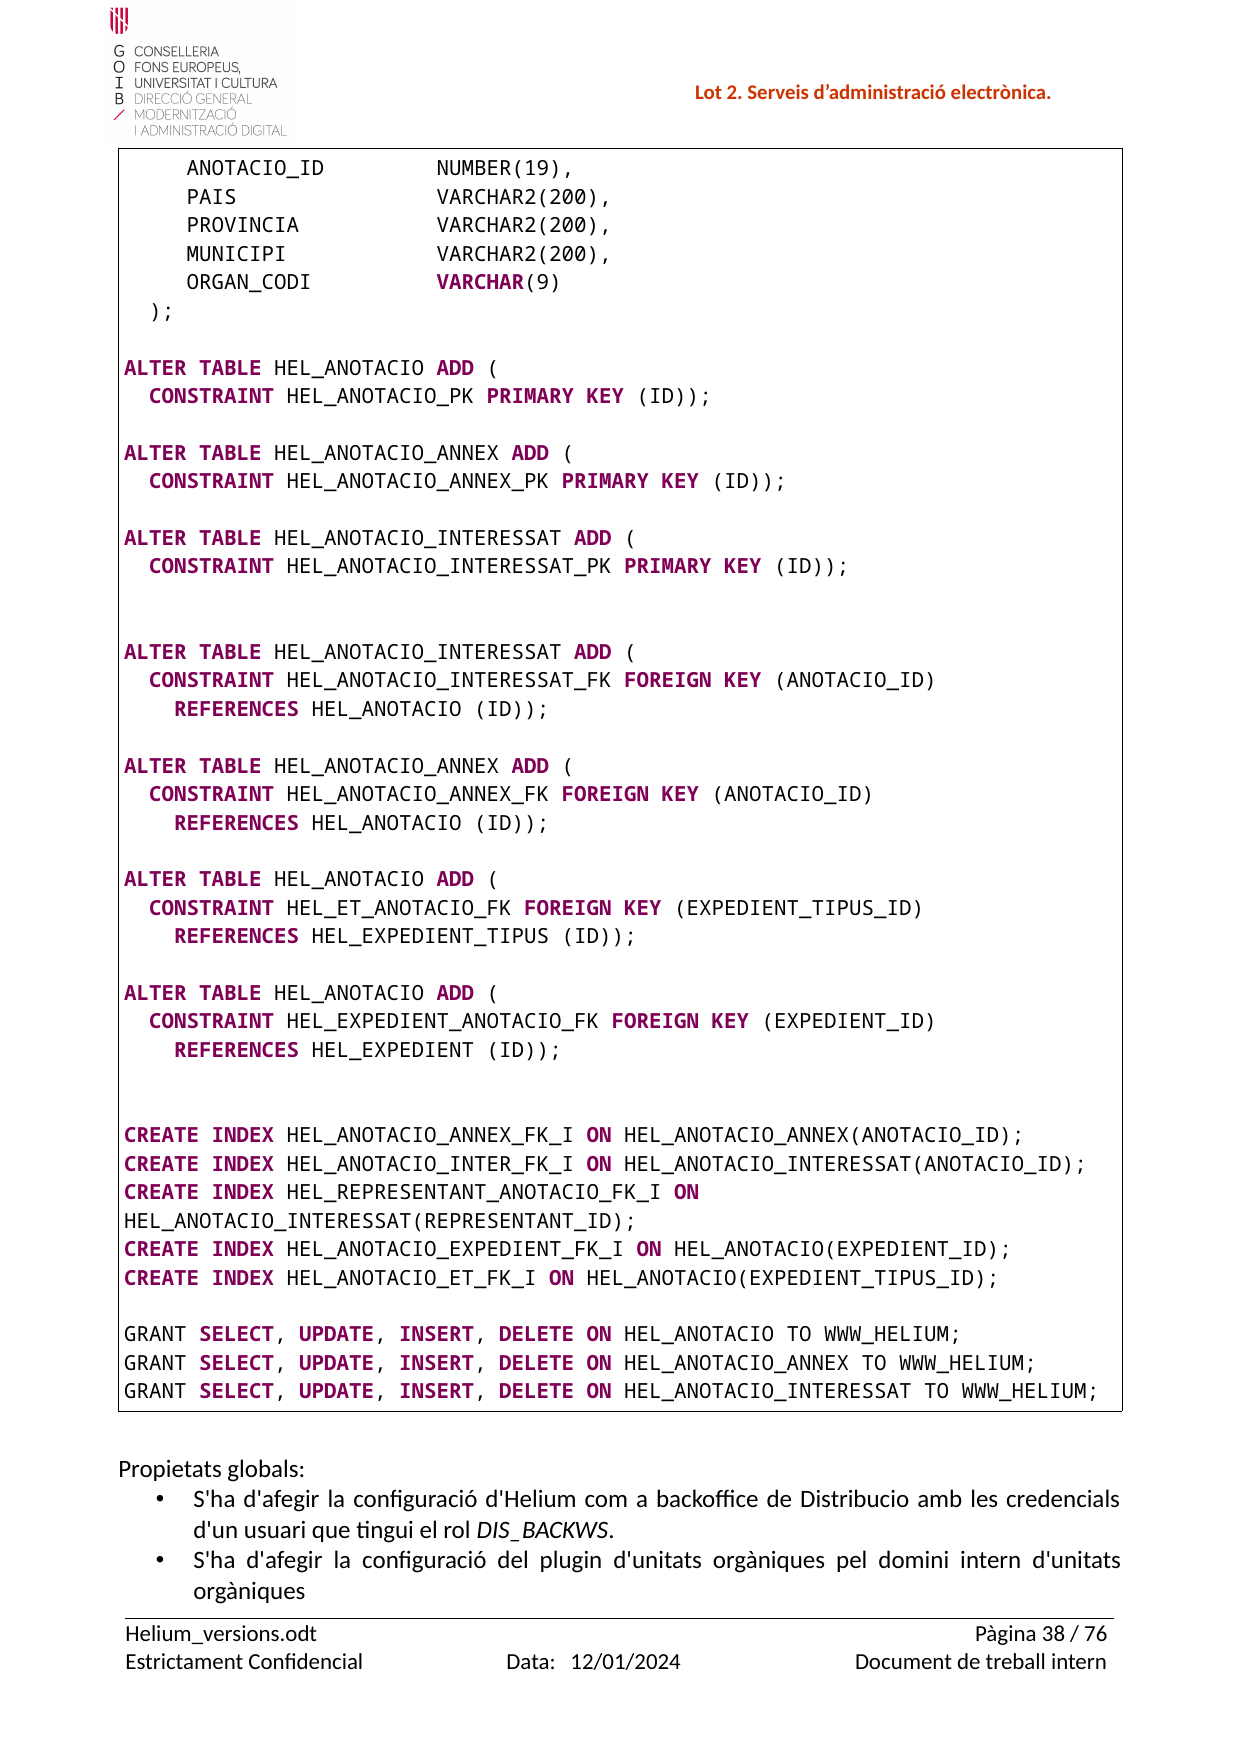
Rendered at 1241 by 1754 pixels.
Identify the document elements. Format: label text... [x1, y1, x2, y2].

list S'ha d'afegir la configuració d'Helium com a backoffice de Distribucio amb les credencials d'un usuari que tingui el rol DIS_BACKWS. [156, 1483, 1122, 1544]
table_header ANOTACIO_ID NUMBER(19), PAIS VARCHAR2(200), PROVINCIA VARCHAR2(200), MUNICIPI VARCHAR2(200), ORGAN_CODI VARCHAR(9) ); ALTER TABLE HEL_ANOTACIO ADD ( CONSTRAINT HEL_ANOTACIO_PK PRIMARY KEY (ID)); ALTER TABLE HEL_ANOTACIO_ANNEX ADD ( CONSTRAINT HEL_ANOTACIO_ANNEX_PK PRIMARY KEY (ID)); ALTER TABLE HEL_ANOTACIO_INTERESSAT ADD ( CONSTRAINT HEL_ANOTACIO_INTERESSAT_PK PRIMARY KEY (ID)); ALTER TABLE HEL_ANOTACIO_INTERESSAT ADD ( CONSTRAINT HEL_ANOTACIO_INTERESSAT_FK FOREIGN KEY (ANOTACIO_ID) REFERENCES HEL_ANOTACIO (ID)); ALTER TABLE HEL_ANOTACIO_ANNEX ADD ( CONSTRAINT HEL_ANOTACIO_ANNEX_FK FOREIGN KEY (ANOTACIO_ID) REFERENCES HEL_ANOTACIO (ID)); ALTER TABLE HEL_ANOTACIO ADD ( CONSTRAINT HEL_ET_ANOTACIO_FK FOREIGN KEY (EXPEDIENT_TIPUS_ID) REFERENCES HEL_EXPEDIENT_TIPUS (ID)); ALTER TABLE HEL_ANOTACIO ADD ( CONSTRAINT HEL_EXPEDIENT_ANOTACIO_FK FOREIGN KEY (EXPEDIENT_ID) REFERENCES HEL_EXPEDIENT (ID)); CREATE INDEX HEL_ANOTACIO_ANNEX_FK_I ON HEL_ANOTACIO_ANNEX(ANOTACIO_ID); CREATE INDEX HEL_ANOTACIO_INTER_FK_I ON HEL_ANOTACIO_INTERESSAT(ANOTACIO_ID); CREATE INDEX HEL_REPRESENTANT_ANOTACIO_FK_I ON HEL_ANOTACIO_INTERESSAT(REPRESENTANT_ID); CREATE INDEX HEL_ANOTACIO_EXPEDIENT_FK_I ON HEL_ANOTACIO(EXPEDIENT_ID); CREATE INDEX HEL_ANOTACIO_ET_FK_I ON HEL_ANOTACIO(EXPEDIENT_TIPUS_ID); GRANT SELECT, UPDATE, INSERT, DELETE ON HEL_ANOTACIO TO WWW_HELIUM; GRANT SELECT, UPDATE, INSERT, DELETE ON HEL_ANOTACIO_ANNEX TO WWW_HELIUM; GRANT SELECT, UPDATE, INSERT, DELETE ON HEL_ANOTACIO_INTERESSAT TO WWW_HELIUM; [119, 149, 1122, 1411]
text Propietats globals: [118, 1453, 1122, 1483]
list S'ha d'afegir la configuració del plugin d'unitats orgàniques pel domini intern d'unitats orgàniques [156, 1544, 1122, 1606]
picture [100, 0, 297, 144]
